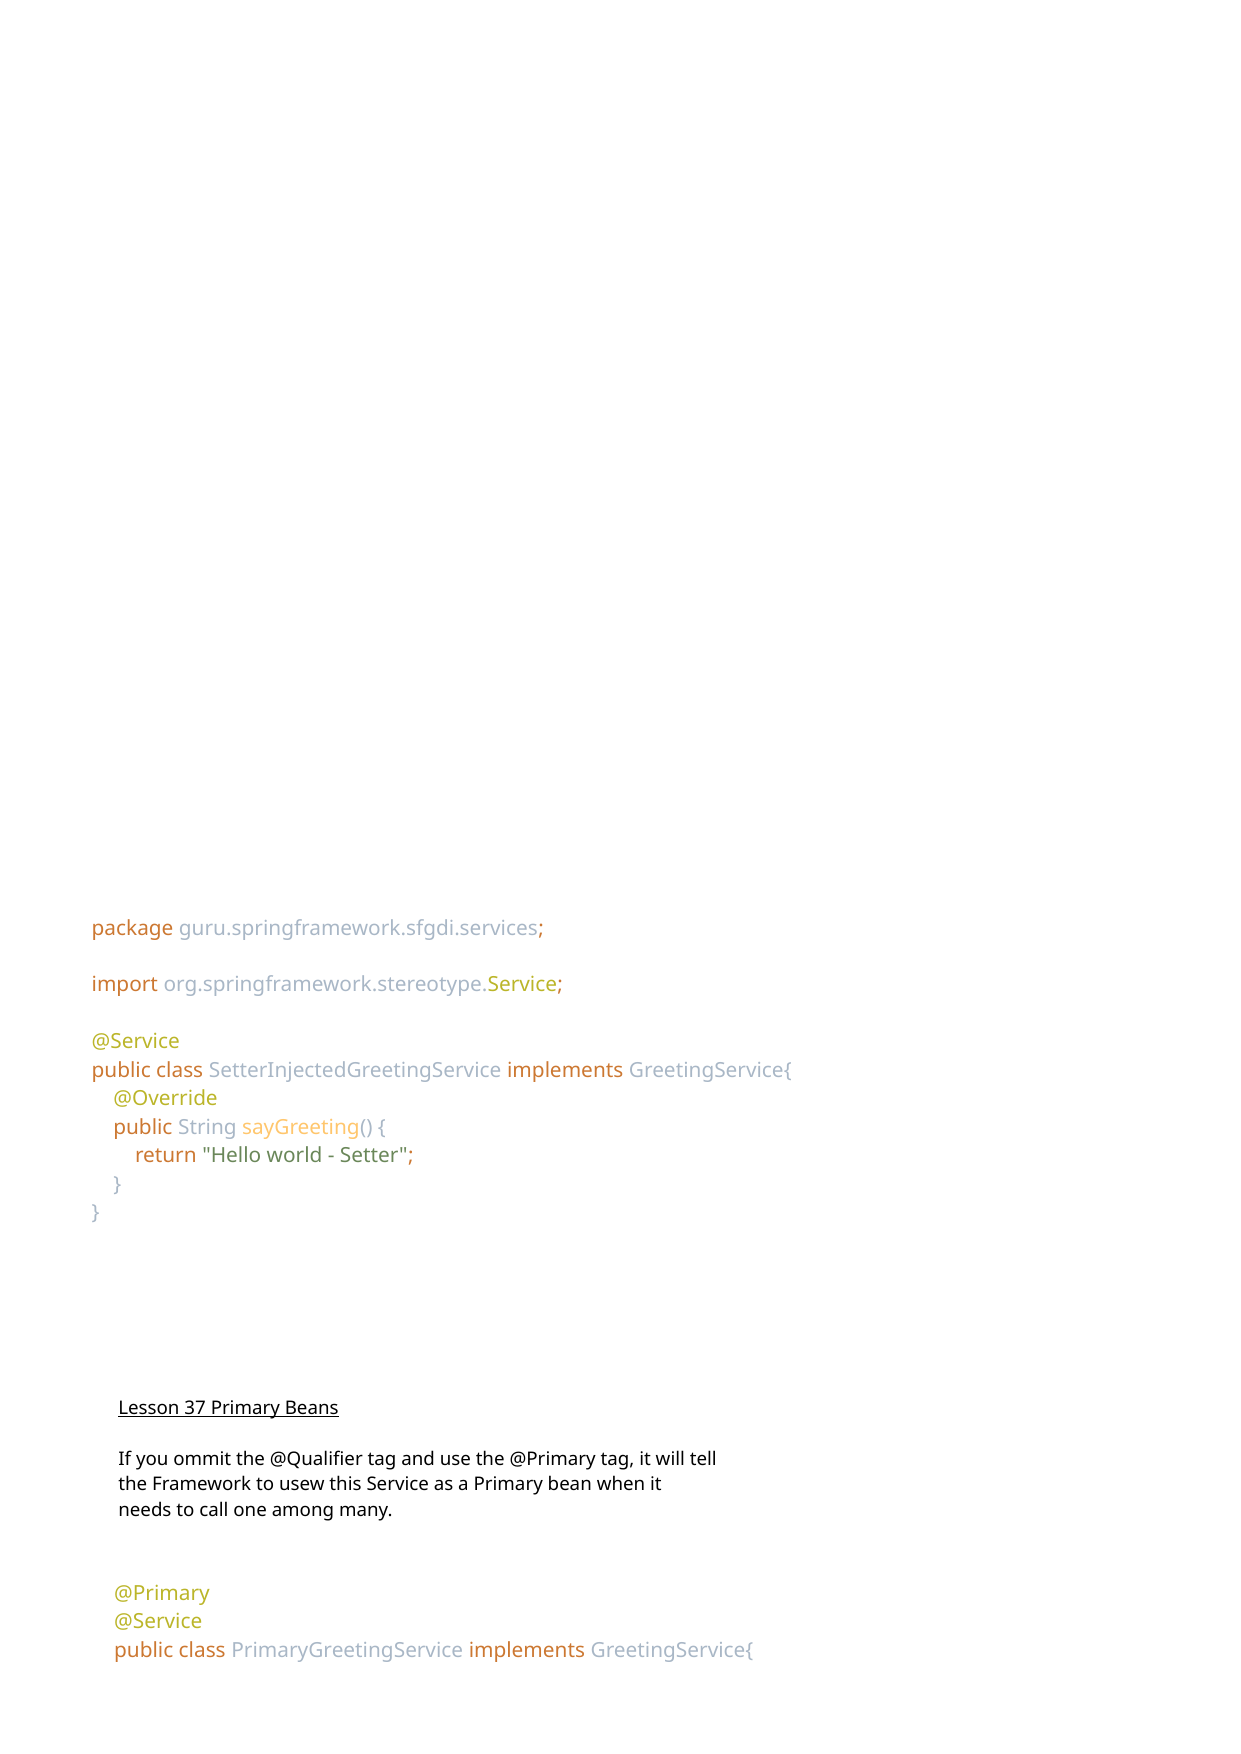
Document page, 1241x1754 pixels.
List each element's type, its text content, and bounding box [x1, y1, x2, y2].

text the Framework to usew this Service as a Primary bean when it [118, 1471, 1122, 1496]
text needs to call one among many. [118, 1496, 1122, 1522]
text If you ommit the @Qualifier tag and use the @Primary tag, it will tell [118, 1445, 1122, 1471]
text Lesson 37 Primary Beans [118, 1394, 1122, 1420]
